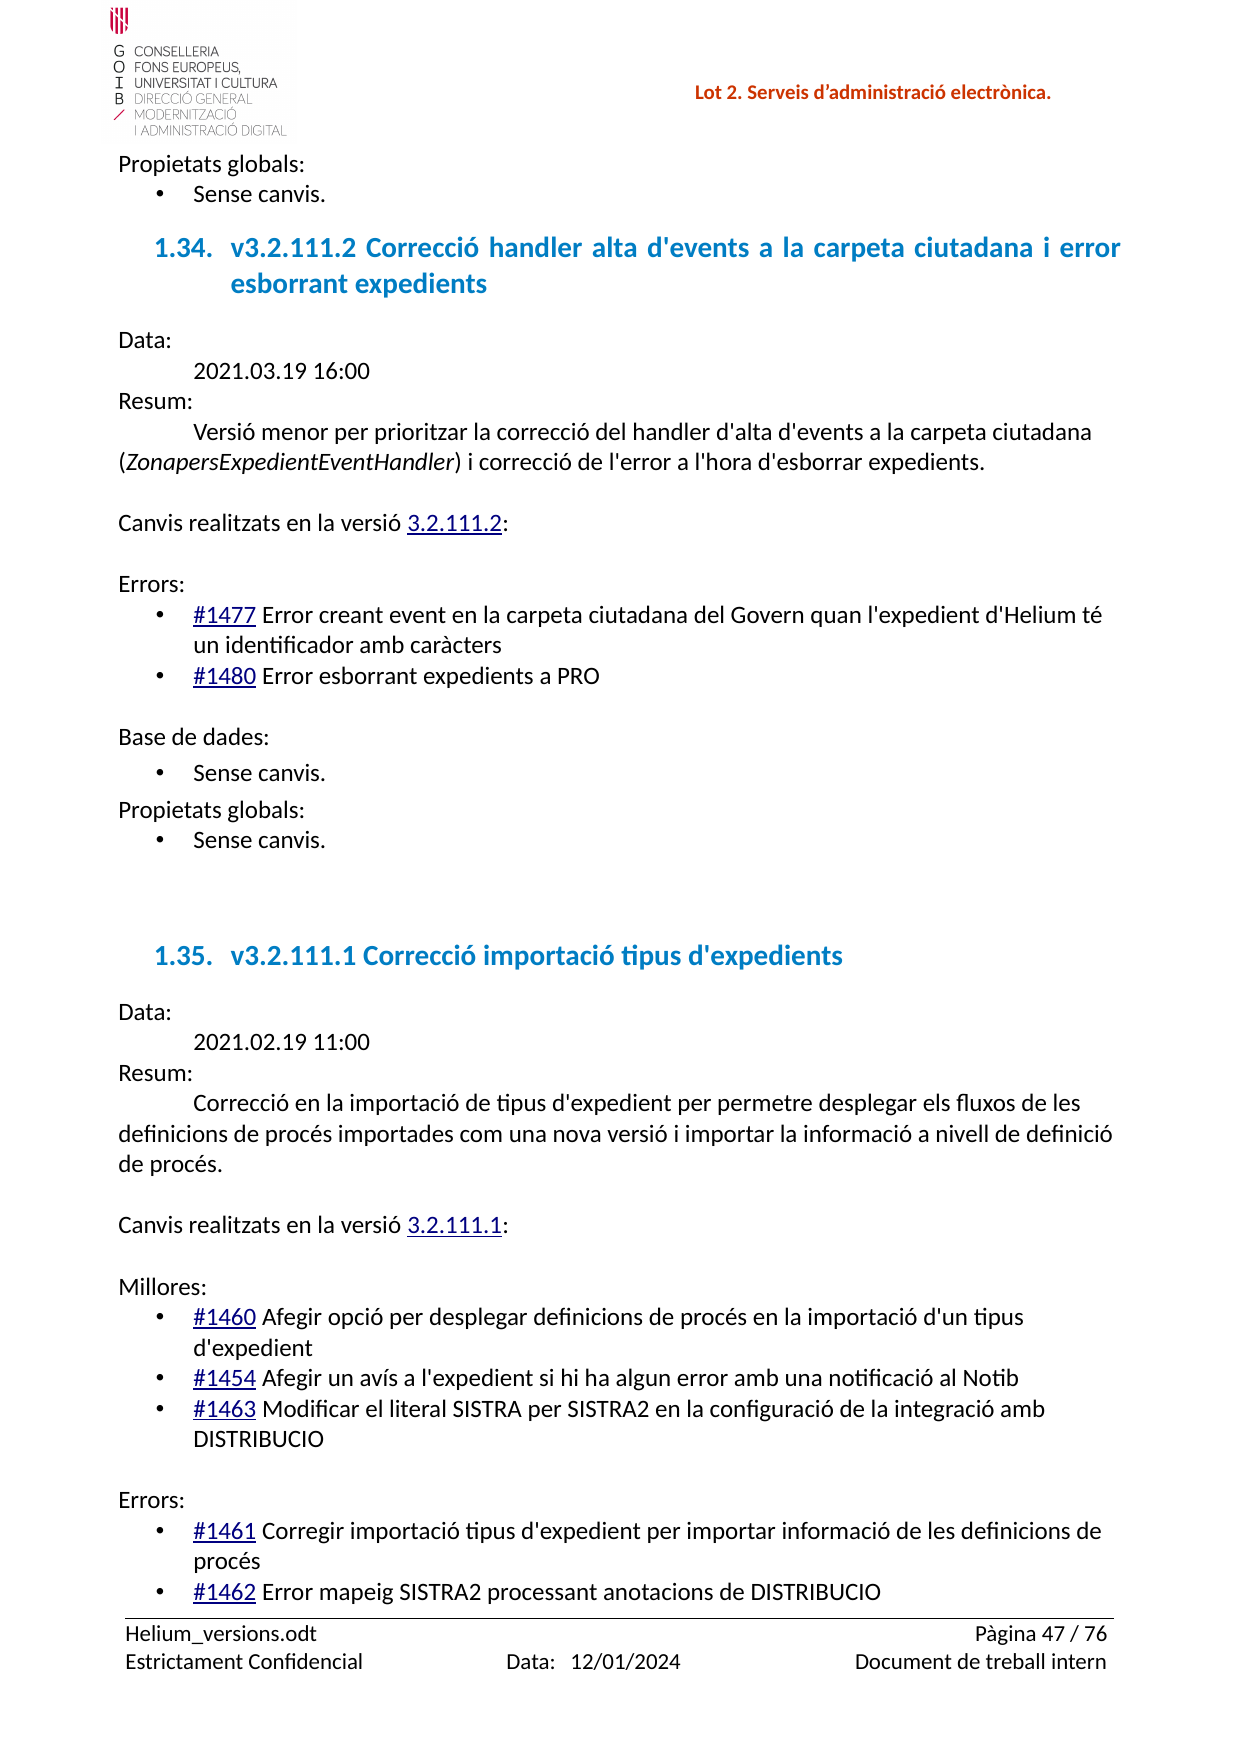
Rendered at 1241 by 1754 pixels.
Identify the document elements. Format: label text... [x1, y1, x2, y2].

text Millores: [118, 1271, 1122, 1301]
list #1454 Afegir un avís a l'expedient si hi ha algun error amb una notificació al Notib [156, 1362, 1122, 1393]
list #1477 Error creant event en la carpeta ciutadana del Govern quan l'expedient d'Helium té un identificador amb caràcters [156, 599, 1122, 660]
list Sense canvis. [156, 824, 1122, 855]
text Resum: [118, 1057, 1122, 1087]
list #1462 Error mapeig SISTRA2 processant anotacions de DISTRIBUCIO [156, 1576, 1122, 1606]
subtitle v3.2.111.2 Correcció handler alta d'events a la carpeta ciutadana i error esborrant expedients [153, 229, 1122, 301]
text Propietats globals: [118, 794, 1122, 824]
text Data: [118, 324, 1122, 355]
text Data: [118, 996, 1122, 1026]
text Correcció en la importació de tipus d'expedient per permetre desplegar els fluxos de les definicions de procés importades com una nova versió i importar la informació a nivell de definició de procés. [118, 1087, 1122, 1179]
text Canvis realitzats en la versió 3.2.111.1: [118, 1209, 1122, 1240]
text Errors: [118, 568, 1122, 599]
text Resum: [118, 385, 1122, 416]
text Versió menor per prioritzar la correcció del handler d'alta d'events a la carpeta ciutadana (ZonapersExpedientEventHandler) i correcció de l'error a l'hora d'esborrar expedients. [118, 416, 1122, 477]
list #1463 Modificar el literal SISTRA per SISTRA2 en la configuració de la integració amb DISTRIBUCIO [156, 1393, 1122, 1454]
list #1461 Corregir importació tipus d'expedient per importar informació de les definicions de procés [156, 1515, 1122, 1576]
text 2021.03.19 16:00 [118, 355, 1122, 385]
text Base de dades: [118, 721, 1122, 752]
list Sense canvis. [156, 757, 1122, 788]
list #1460 Afegir opció per desplegar definicions de procés en la importació d'un tipus d'expedient [156, 1301, 1122, 1362]
text Canvis realitzats en la versió 3.2.111.2: [118, 507, 1122, 538]
text Errors: [118, 1484, 1122, 1515]
text Propietats globals: [118, 148, 1122, 178]
text 2021.02.19 11:00 [118, 1026, 1122, 1057]
list #1480 Error esborrant expedients a PRO [156, 660, 1122, 691]
picture [100, 0, 297, 144]
subtitle v3.2.111.1 Correcció importació tipus d'expedients [153, 937, 1122, 972]
list Sense canvis. [156, 178, 1122, 209]
